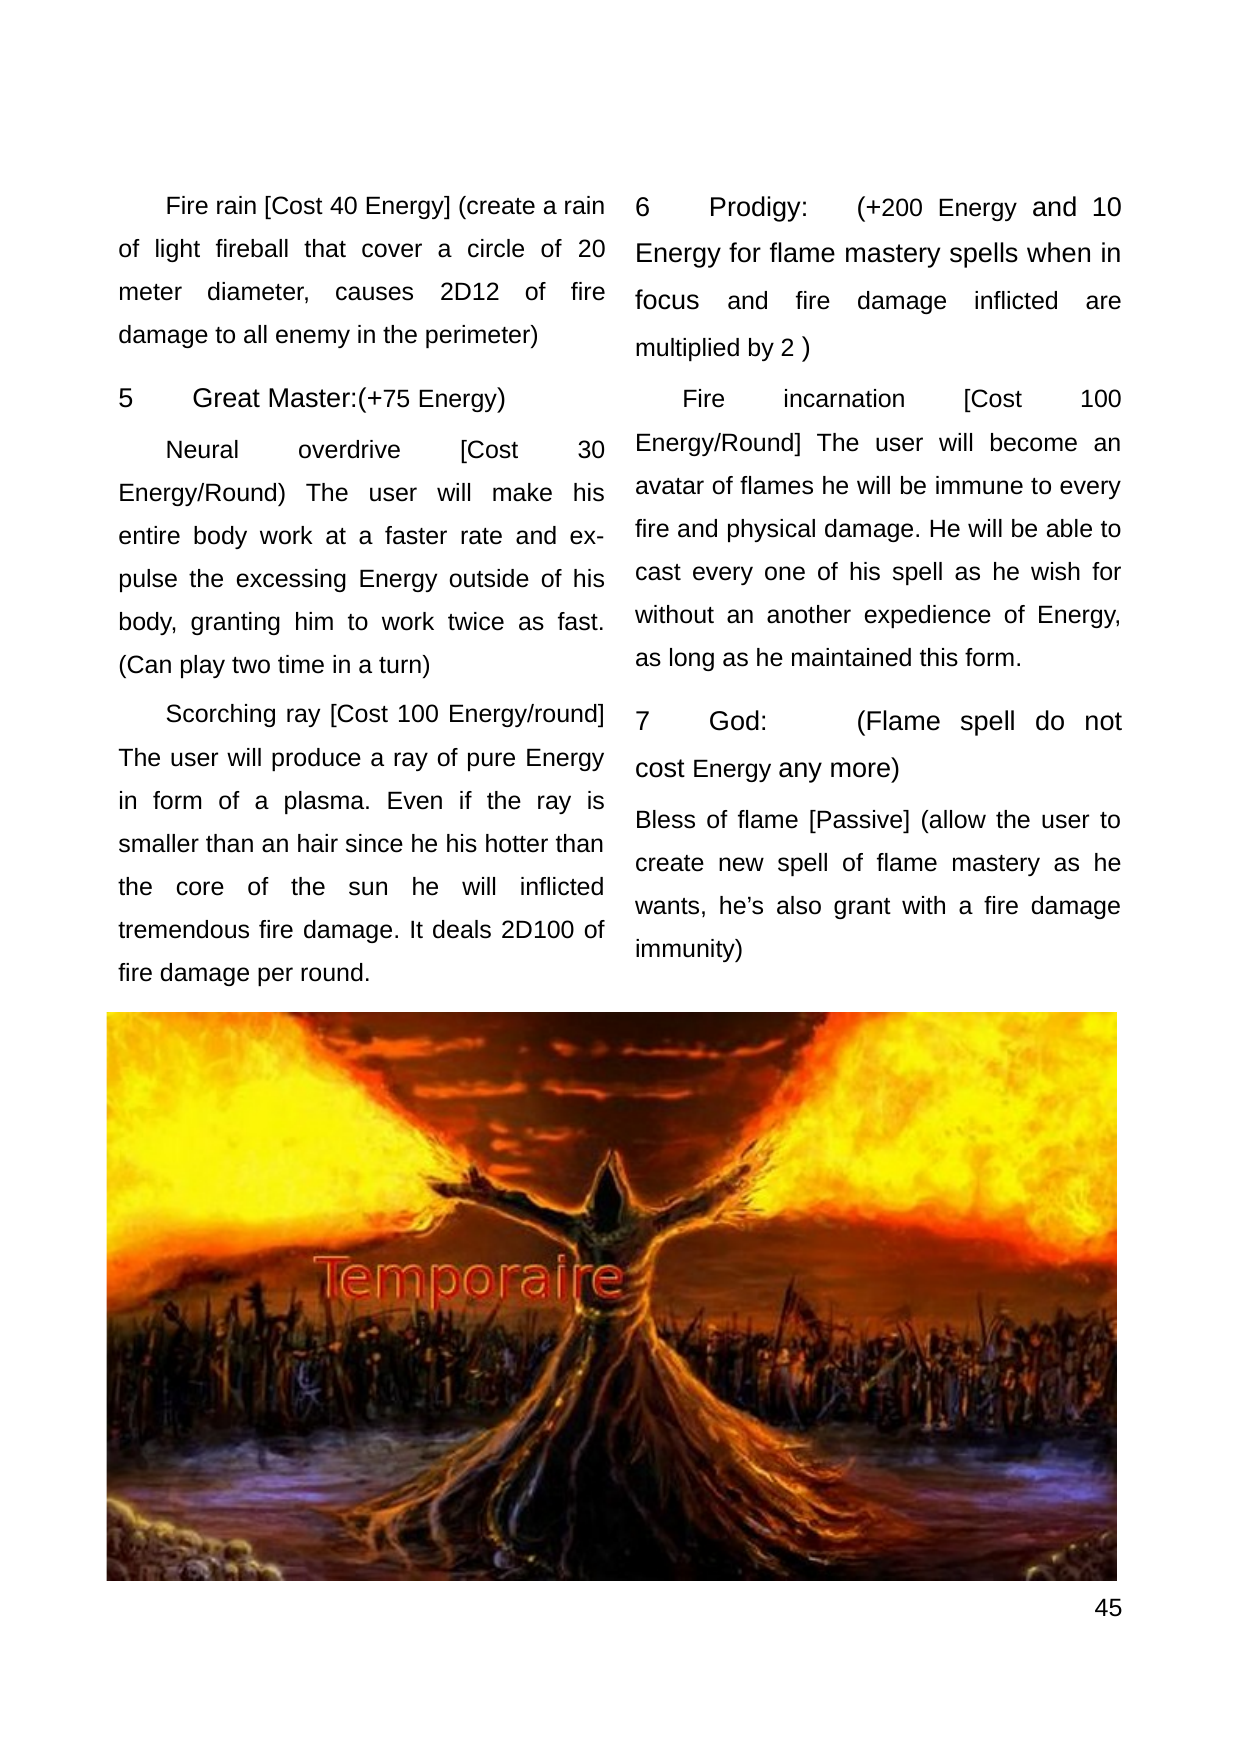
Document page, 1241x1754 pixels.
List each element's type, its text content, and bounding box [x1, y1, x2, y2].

picture [106, 1012, 1117, 1581]
subtitle Prodigy: (+200 Energy and 10 Energy for flame mastery spells when in focus and fire damage inflicted are multiplied by 2 ) [635, 191, 1122, 362]
text Fire rain [Cost 40 Energy] (create a rain of light fireball that cover a circle of 20 meter diameter, causes 2D12 of fire damage to all enemy in the perimeter) [118, 191, 605, 349]
text Neural overdrive [Cost 30 Energy/Round) The user will make his entire body work at a faster rate and ex-pulse the excessing Energy outside of his body, granting him to work twice as fast. (Can play two time in a turn) [118, 435, 605, 679]
text Fire incarnation [Cost 100 Energy/Round] The user will become an avatar of flames he will be immune to every fire and physical damage. He will be able to cast every one of his spell as he wish for without an another expedience of Energy, as long as he maintained this form. [635, 384, 1122, 672]
text Scorching ray [Cost 100 Energy/round] The user will produce a ray of pure Energy in form of a plasma. Even if the ray is smaller than an hair since he his hotter than the core of the sun he will inflicted tremendous fire damage. It deals 2D100 of fire damage per round. [118, 699, 605, 987]
subtitle God: (Flame spell do not cost Energy any more) [635, 705, 1122, 783]
subtitle Great Master:(+75 Energy) [118, 382, 605, 413]
text Bless of flame [Passive] (allow the user to create new spell of flame mastery as he wants, he’s also grant with a fire damage immunity) [635, 805, 1122, 963]
